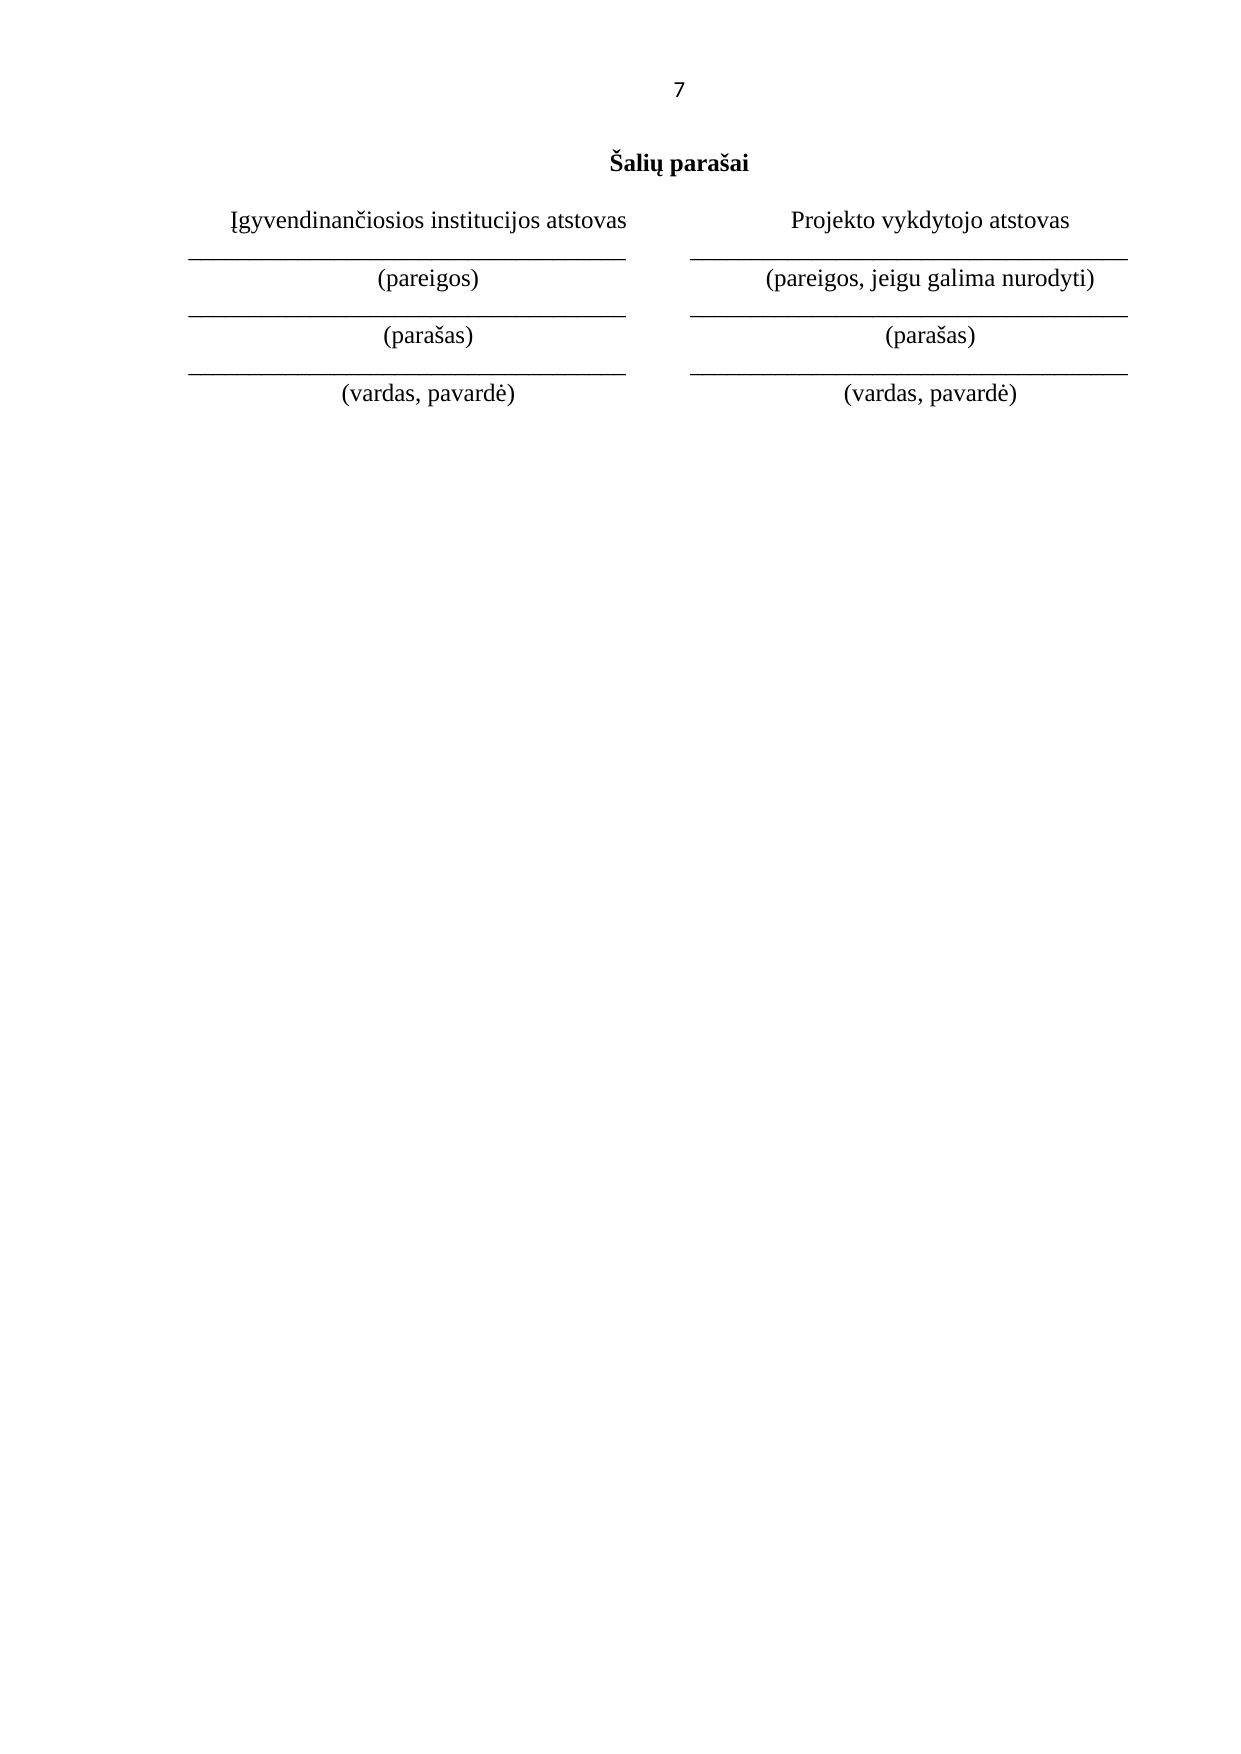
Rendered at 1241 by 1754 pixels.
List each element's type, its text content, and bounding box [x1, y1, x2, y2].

table_header Projekto vykdytojo atstovas [679, 205, 1181, 234]
table_cell (parašas) [177, 291, 679, 349]
table_cell (pareigos) [177, 234, 679, 291]
table_header Įgyvendinančiosios institucijos atstovas [177, 205, 679, 234]
table_cell [679, 435, 1181, 464]
table_cell (vardas, pavardė) [177, 349, 679, 435]
table_cell (vardas, pavardė) [679, 349, 1181, 435]
table_cell (parašas) [679, 291, 1181, 349]
table_cell (pareigos, jeigu galima nurodyti) [679, 234, 1181, 291]
table_cell [177, 435, 679, 464]
text Šalių parašai [177, 148, 1181, 176]
